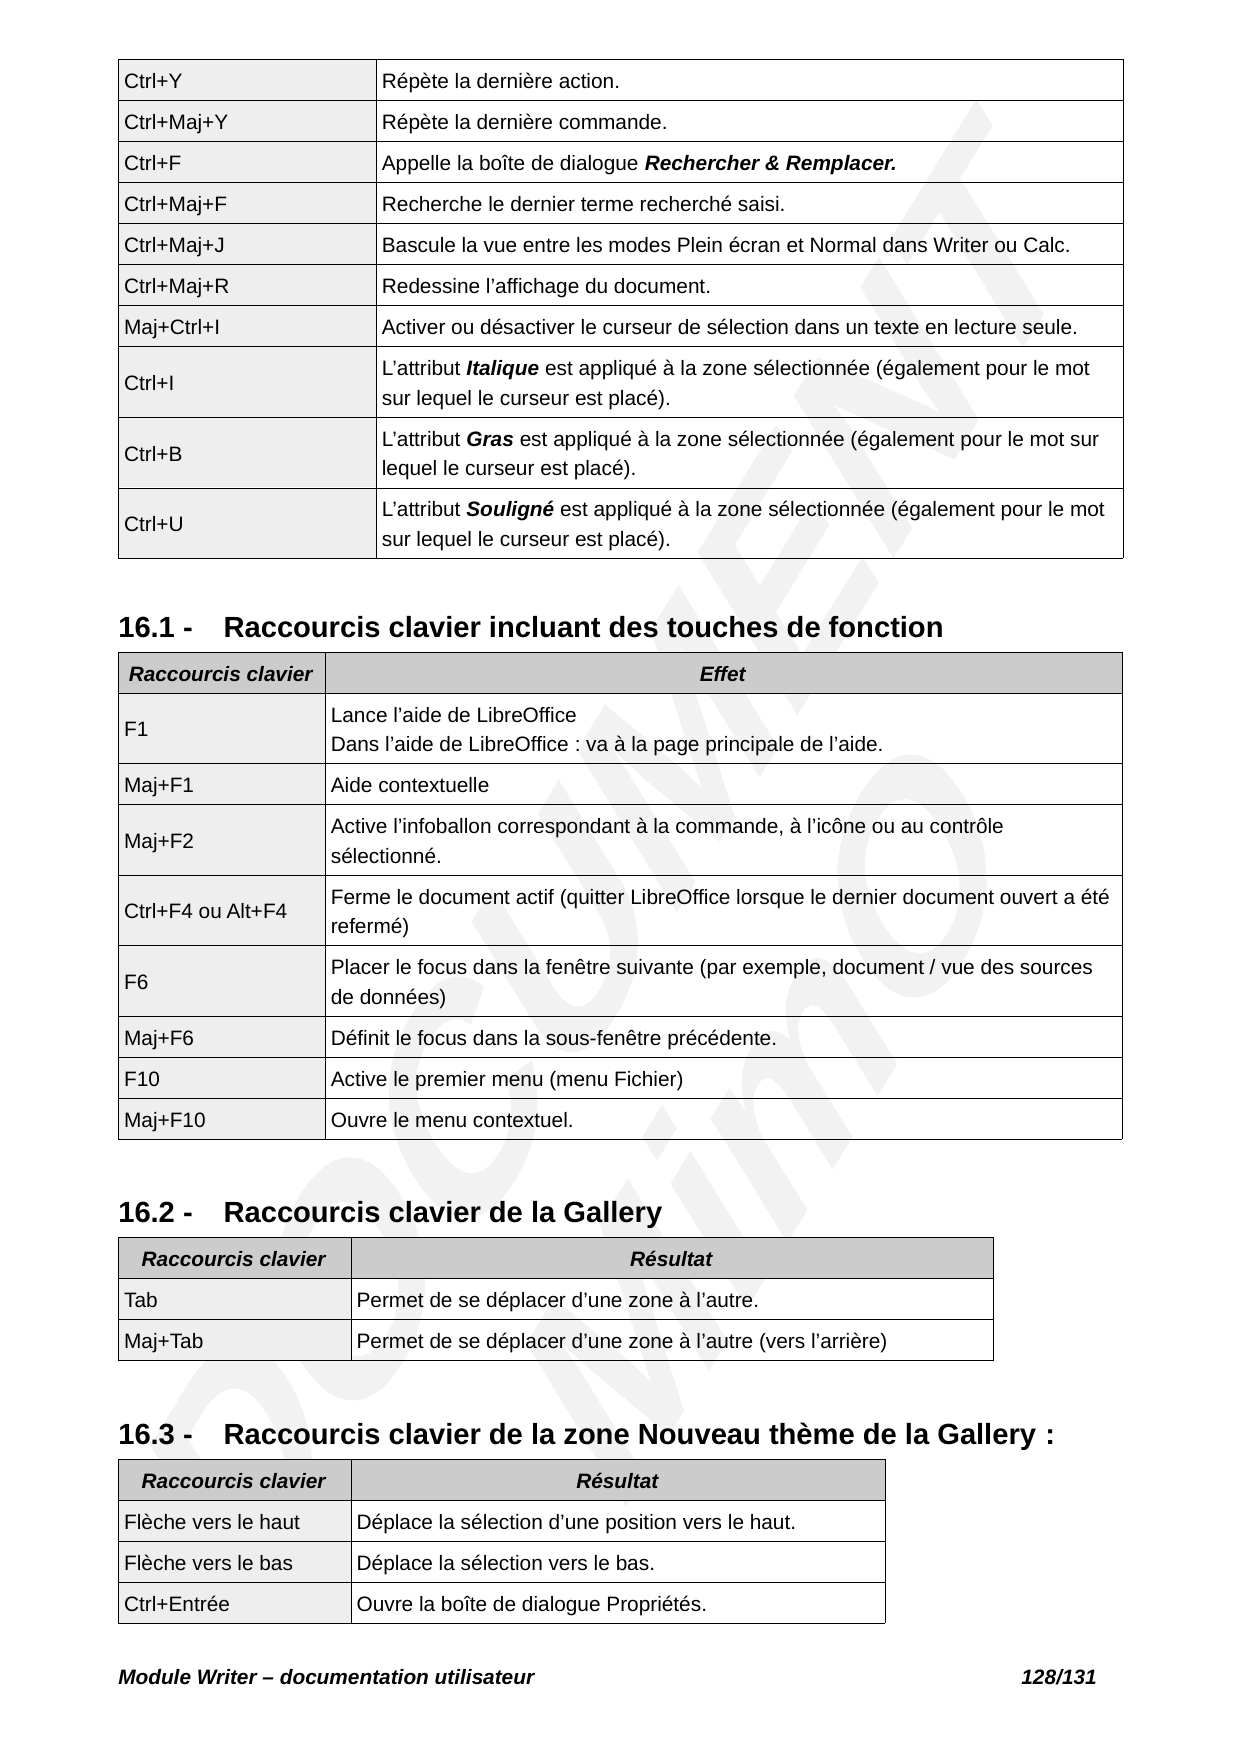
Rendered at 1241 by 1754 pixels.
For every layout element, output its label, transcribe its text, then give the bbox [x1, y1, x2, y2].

table_cell Maj+Ctrl+I [119, 306, 376, 346]
table_cell L’attribut Gras est appliqué à la zone sélectionnée (également pour le mot sur lequel le curseur est placé). [377, 418, 1123, 487]
table_cell Ctrl+Maj+F [119, 183, 376, 223]
table_cell Lance l’aide de LibreOffice Dans l’aide de LibreOffice : va à la page principale de l’aide. [326, 694, 1122, 763]
table_cell Répète la dernière action. [377, 60, 1123, 100]
table_cell Maj+F1 [119, 764, 325, 804]
table_cell Déplace la sélection d’une position vers le haut. [352, 1501, 885, 1541]
table_cell Active l’infoballon correspondant à la commande, à l’icône ou au contrôle sélectionné. [326, 805, 1122, 875]
table_cell Ferme le document actif (quitter LibreOffice lorsque le dernier document ouvert a été refermé) [326, 876, 1122, 945]
table_header Résultat [352, 1238, 993, 1278]
table_cell Redessine l’affichage du document. [377, 265, 1123, 305]
table_cell F6 [119, 946, 325, 1016]
table_header Raccourcis clavier [119, 653, 325, 693]
table_cell Maj+F6 [119, 1017, 325, 1057]
table_cell Répète la dernière commande. [377, 101, 1123, 141]
table_cell Ctrl+Y [119, 60, 376, 100]
table_cell Flèche vers le haut [119, 1501, 351, 1541]
table_cell Ctrl+Entrée [119, 1583, 351, 1623]
table_cell Maj+F10 [119, 1099, 325, 1139]
table_header Raccourcis clavier [119, 1238, 351, 1278]
subtitle Raccourcis clavier de la Gallery [118, 1196, 1122, 1229]
table_cell Ctrl+Maj+Y [119, 101, 376, 141]
table_cell Tab [119, 1279, 351, 1319]
table_cell Recherche le dernier terme recherché saisi. [377, 183, 1123, 223]
table_cell Placer le focus dans la fenêtre suivante (par exemple, document / vue des sources de données) [326, 946, 1122, 1016]
table_cell Permet de se déplacer d’une zone à l’autre. [352, 1279, 993, 1319]
table_cell Ctrl+I [119, 347, 376, 417]
table_header Raccourcis clavier [119, 1460, 351, 1500]
table_cell Ctrl+B [119, 418, 376, 487]
table_cell Bascule la vue entre les modes Plein écran et Normal dans Writer ou Calc. [377, 224, 1123, 264]
table_cell F1 [119, 694, 325, 763]
table_cell Ctrl+F [119, 142, 376, 182]
subtitle Raccourcis clavier incluant des touches de fonction [118, 611, 1122, 643]
table_header Effet [326, 653, 1122, 693]
table_cell Ouvre la boîte de dialogue Propriétés. [352, 1583, 885, 1623]
table_cell Ctrl+F4 ou Alt+F4 [119, 876, 325, 945]
table_cell Ctrl+Maj+R [119, 265, 376, 305]
table_cell Ctrl+Maj+J [119, 224, 376, 264]
subtitle Raccourcis clavier de la zone Nouveau thème de la Gallery : [118, 1418, 1122, 1450]
table_cell Appelle la boîte de dialogue Rechercher & Remplacer. [377, 142, 1123, 182]
table_cell L’attribut Italique est appliqué à la zone sélectionnée (également pour le mot sur lequel le curseur est placé). [377, 347, 1123, 417]
table_cell Ctrl+U [119, 489, 376, 558]
table_cell Ouvre le menu contextuel. [326, 1099, 1122, 1139]
table_cell Maj+Tab [119, 1320, 351, 1360]
table_cell Aide contextuelle [326, 764, 1122, 804]
table_cell L’attribut Souligné est appliqué à la zone sélectionnée (également pour le mot sur lequel le curseur est placé). [377, 489, 1123, 558]
table_cell Définit le focus dans la sous-fenêtre précédente. [326, 1017, 1122, 1057]
table_cell Déplace la sélection vers le bas. [352, 1542, 885, 1582]
table_cell Maj+F2 [119, 805, 325, 875]
table_cell Flèche vers le bas [119, 1542, 351, 1582]
table_cell Permet de se déplacer d’une zone à l’autre (vers l’arrière) [352, 1320, 993, 1360]
table_cell Activer ou désactiver le curseur de sélection dans un texte en lecture seule. [377, 306, 1123, 346]
table_cell F10 [119, 1058, 325, 1098]
table_header Résultat [352, 1460, 885, 1500]
table_cell Active le premier menu (menu Fichier) [326, 1058, 1122, 1098]
